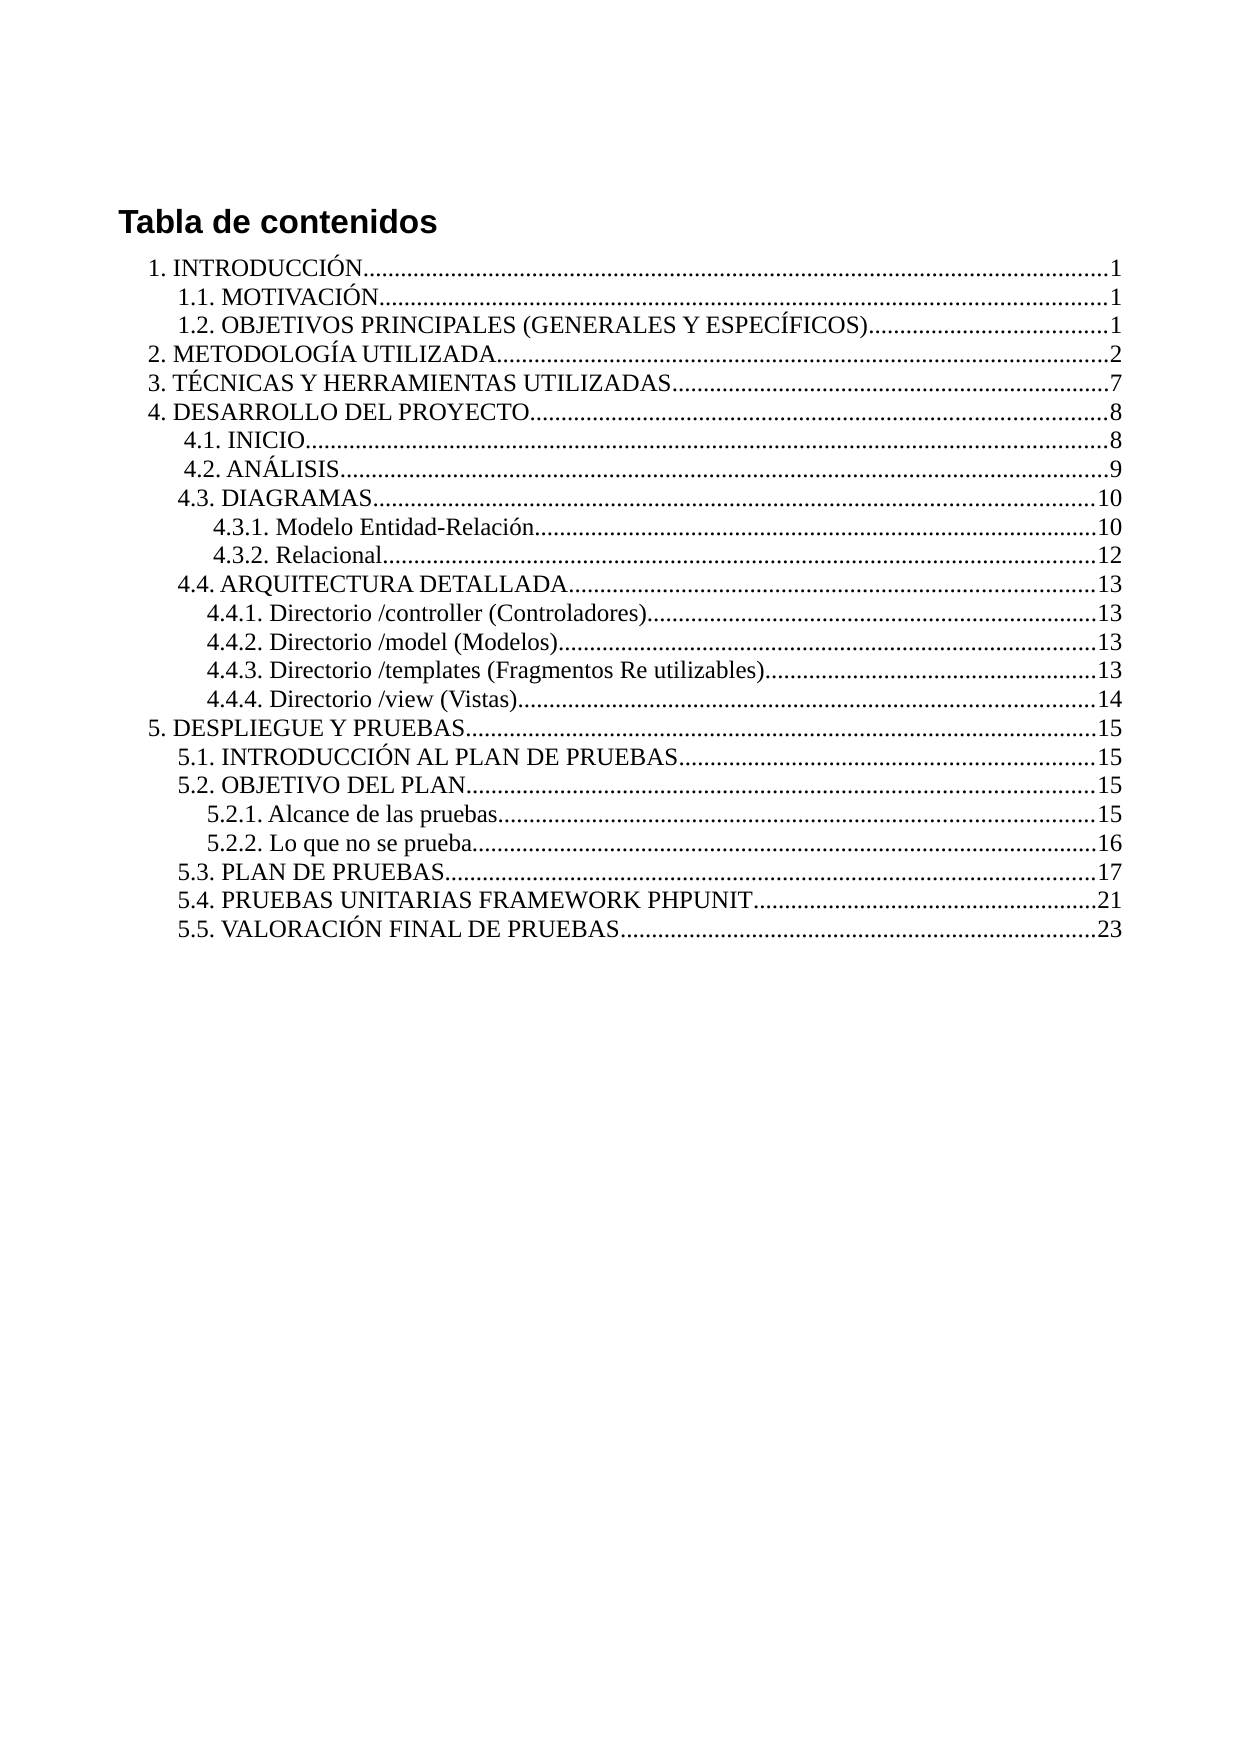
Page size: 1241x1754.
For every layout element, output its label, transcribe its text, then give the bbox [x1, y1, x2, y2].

text 1. INTRODUCCIÓN 1 [148, 253, 1122, 282]
text 5.2.1. Alcance de las pruebas 15 [207, 799, 1122, 828]
text 5.4. PRUEBAS UNITARIAS FRAMEWORK PHPUNIT 21 [177, 886, 1122, 914]
text 4.4.3. Directorio /templates (Fragmentos Re utilizables) 13 [207, 656, 1122, 684]
text 1.2. OBJETIVOS PRINCIPALES (GENERALES Y ESPECÍFICOS) 1 [177, 311, 1122, 339]
text 2. METODOLOGÍA UTILIZADA 2 [148, 339, 1122, 368]
text 4.3.1. Modelo Entidad-Relación 10 [207, 512, 1122, 541]
text 5.5. VALORACIÓN FINAL DE PRUEBAS 23 [177, 914, 1122, 943]
text 5.1. INTRODUCCIÓN AL PLAN DE PRUEBAS 15 [177, 742, 1122, 771]
text 4.4.1. Directorio /controller (Controladores) 13 [207, 598, 1122, 627]
text 5. DESPLIEGUE Y PRUEBAS 15 [148, 713, 1122, 742]
text 4.1. INICIO 8 [177, 426, 1122, 454]
text 4.4.4. Directorio /view (Vistas) 14 [207, 684, 1122, 713]
text 5.2.2. Lo que no se prueba 16 [207, 828, 1122, 857]
text 4. DESARROLLO DEL PROYECTO 8 [148, 397, 1122, 426]
text 3. TÉCNICAS Y HERRAMIENTAS UTILIZADAS 7 [148, 368, 1122, 397]
text 4.3.2. Relacional 12 [207, 541, 1122, 569]
text 5.3. PLAN DE PRUEBAS 17 [177, 857, 1122, 886]
text 4.4. ARQUITECTURA DETALLADA 13 [177, 569, 1122, 598]
text 4.2. ANÁLISIS 9 [177, 454, 1122, 483]
text 4.3. DIAGRAMAS 10 [177, 483, 1122, 512]
text 5.2. OBJETIVO DEL PLAN 15 [177, 771, 1122, 799]
text 4.4.2. Directorio /model (Modelos) 13 [207, 627, 1122, 656]
subtitle Tabla de contenidos [118, 202, 1122, 241]
text 1.1. MOTIVACIÓN 1 [177, 282, 1122, 311]
